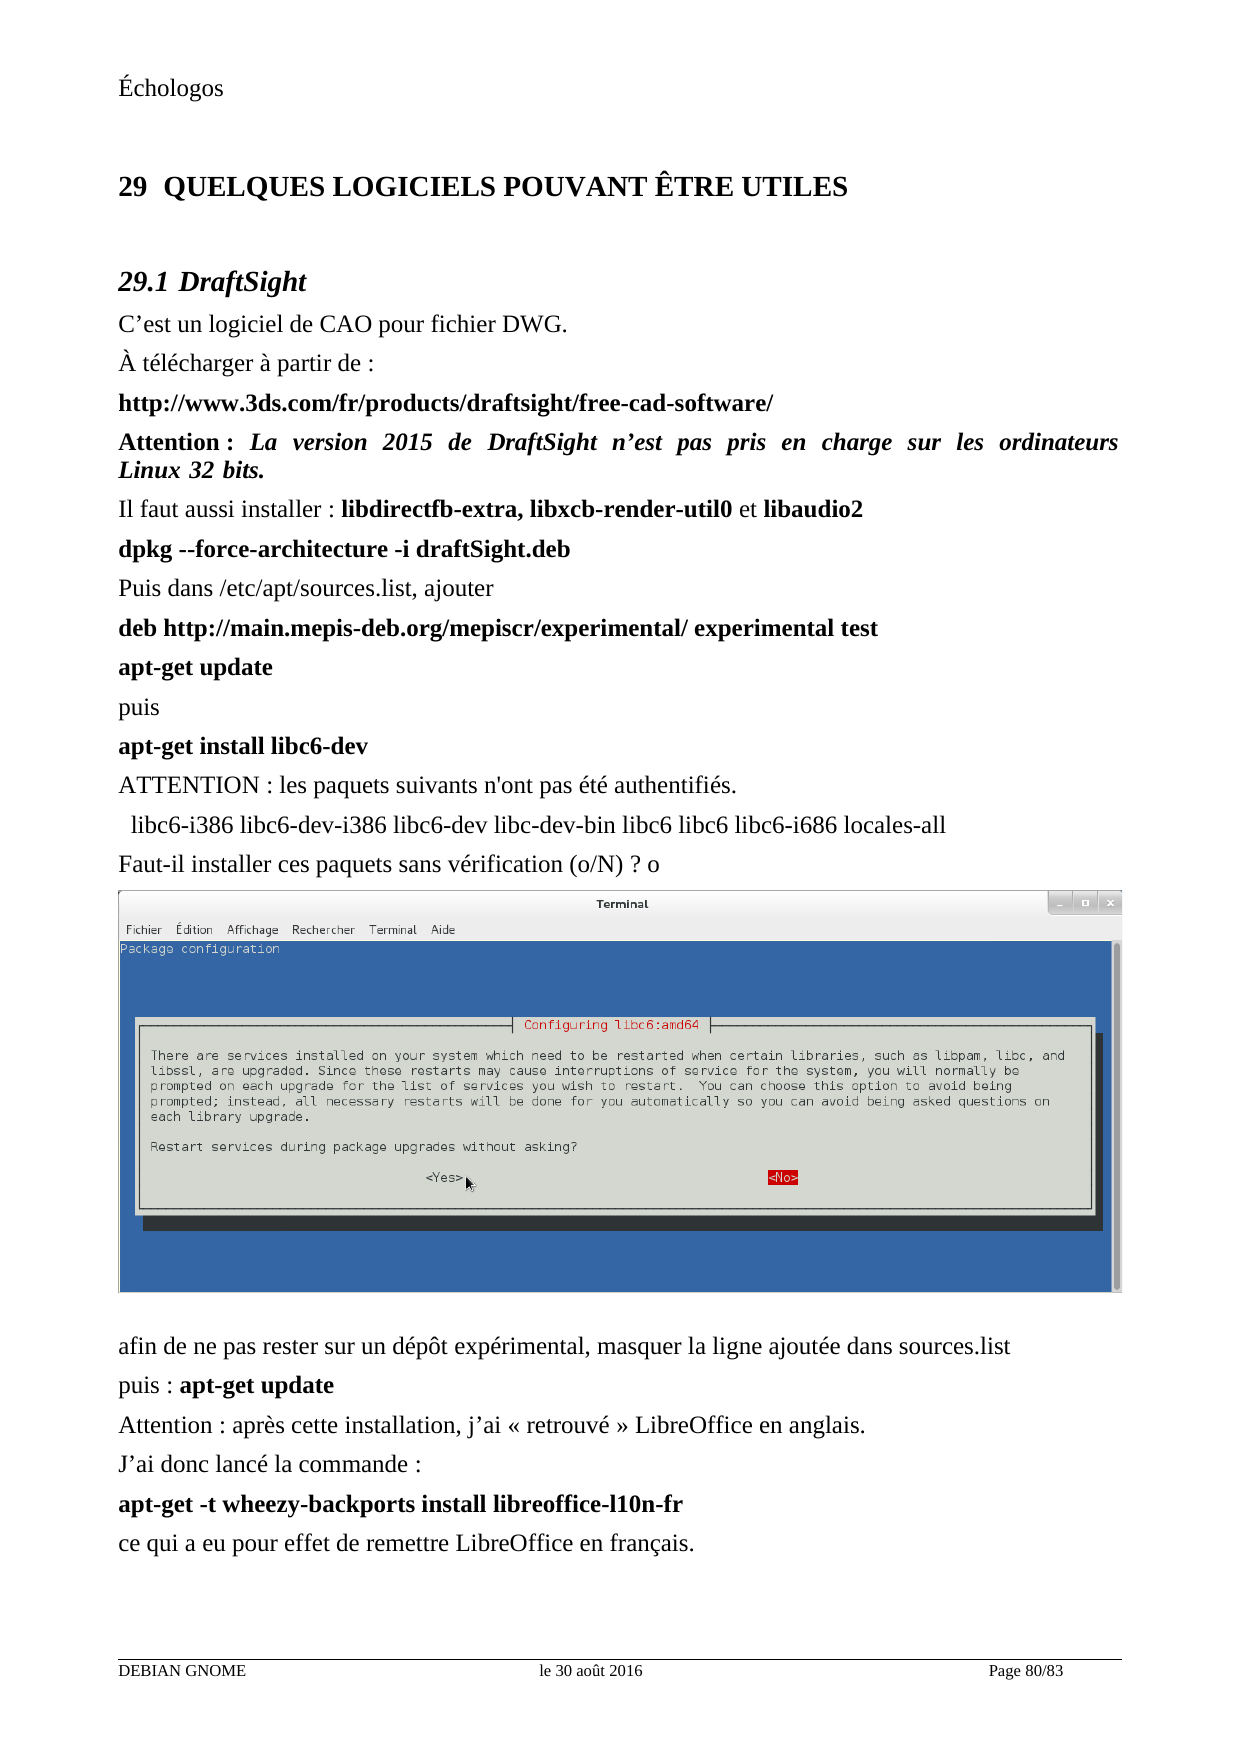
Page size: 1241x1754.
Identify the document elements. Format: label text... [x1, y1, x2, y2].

text dpkg --force-architecture -i draftSight.deb [118, 535, 1122, 562]
text Attention : après cette installation, j’ai « retrouvé » LibreOffice en anglais. [118, 1411, 1122, 1439]
text Faut-il installer ces paquets sans vérification (o/N) ? o [118, 851, 1122, 878]
text afin de ne pas rester sur un dépôt expérimental, masquer la ligne ajoutée dans sources.list [118, 1332, 1122, 1360]
text À télécharger à partir de : [118, 349, 1122, 377]
text J’ai donc lancé la commande : [118, 1451, 1122, 1478]
text C’est un logiciel de CAO pour fichier DWG. [118, 310, 1122, 337]
text ce qui a eu pour effet de remettre LibreOffice en français. [118, 1529, 1122, 1557]
subtitle DraftSight [118, 266, 1122, 298]
subtitle Quelques logiciels pouvant être utiles [118, 170, 1122, 202]
text deb http://main.mepis-deb.org/mepiscr/experimental/ experimental test [118, 614, 1122, 641]
text libc6-i386 libc6-dev-i386 libc6-dev libc-dev-bin libc6 libc6 libc6-i686 locales-all [118, 811, 1122, 839]
text puis : apt-get update [118, 1372, 1122, 1399]
picture [118, 890, 1123, 1293]
text puis [118, 693, 1122, 720]
text Il faut aussi installer : libdirectfb-extra, libxcb-render-util0 et libaudio2 [118, 495, 1122, 523]
text http://www.3ds.com/fr/products/draftsight/free-cad-software/ [118, 389, 1122, 416]
text apt-get -t wheezy-backports install libreoffice-l10n-fr [118, 1490, 1122, 1518]
text apt-get update [118, 653, 1122, 681]
text Puis dans /etc/apt/sources.list, ajouter [118, 574, 1122, 602]
text apt-get install libc6-dev [118, 732, 1122, 760]
text Attention : La version 2015 de DraftSight n’est pas pris en charge sur les ordinateurs Linux 32 bits. [118, 428, 1122, 483]
text ATTENTION : les paquets suivants n'ont pas été authentifiés. [118, 772, 1122, 799]
